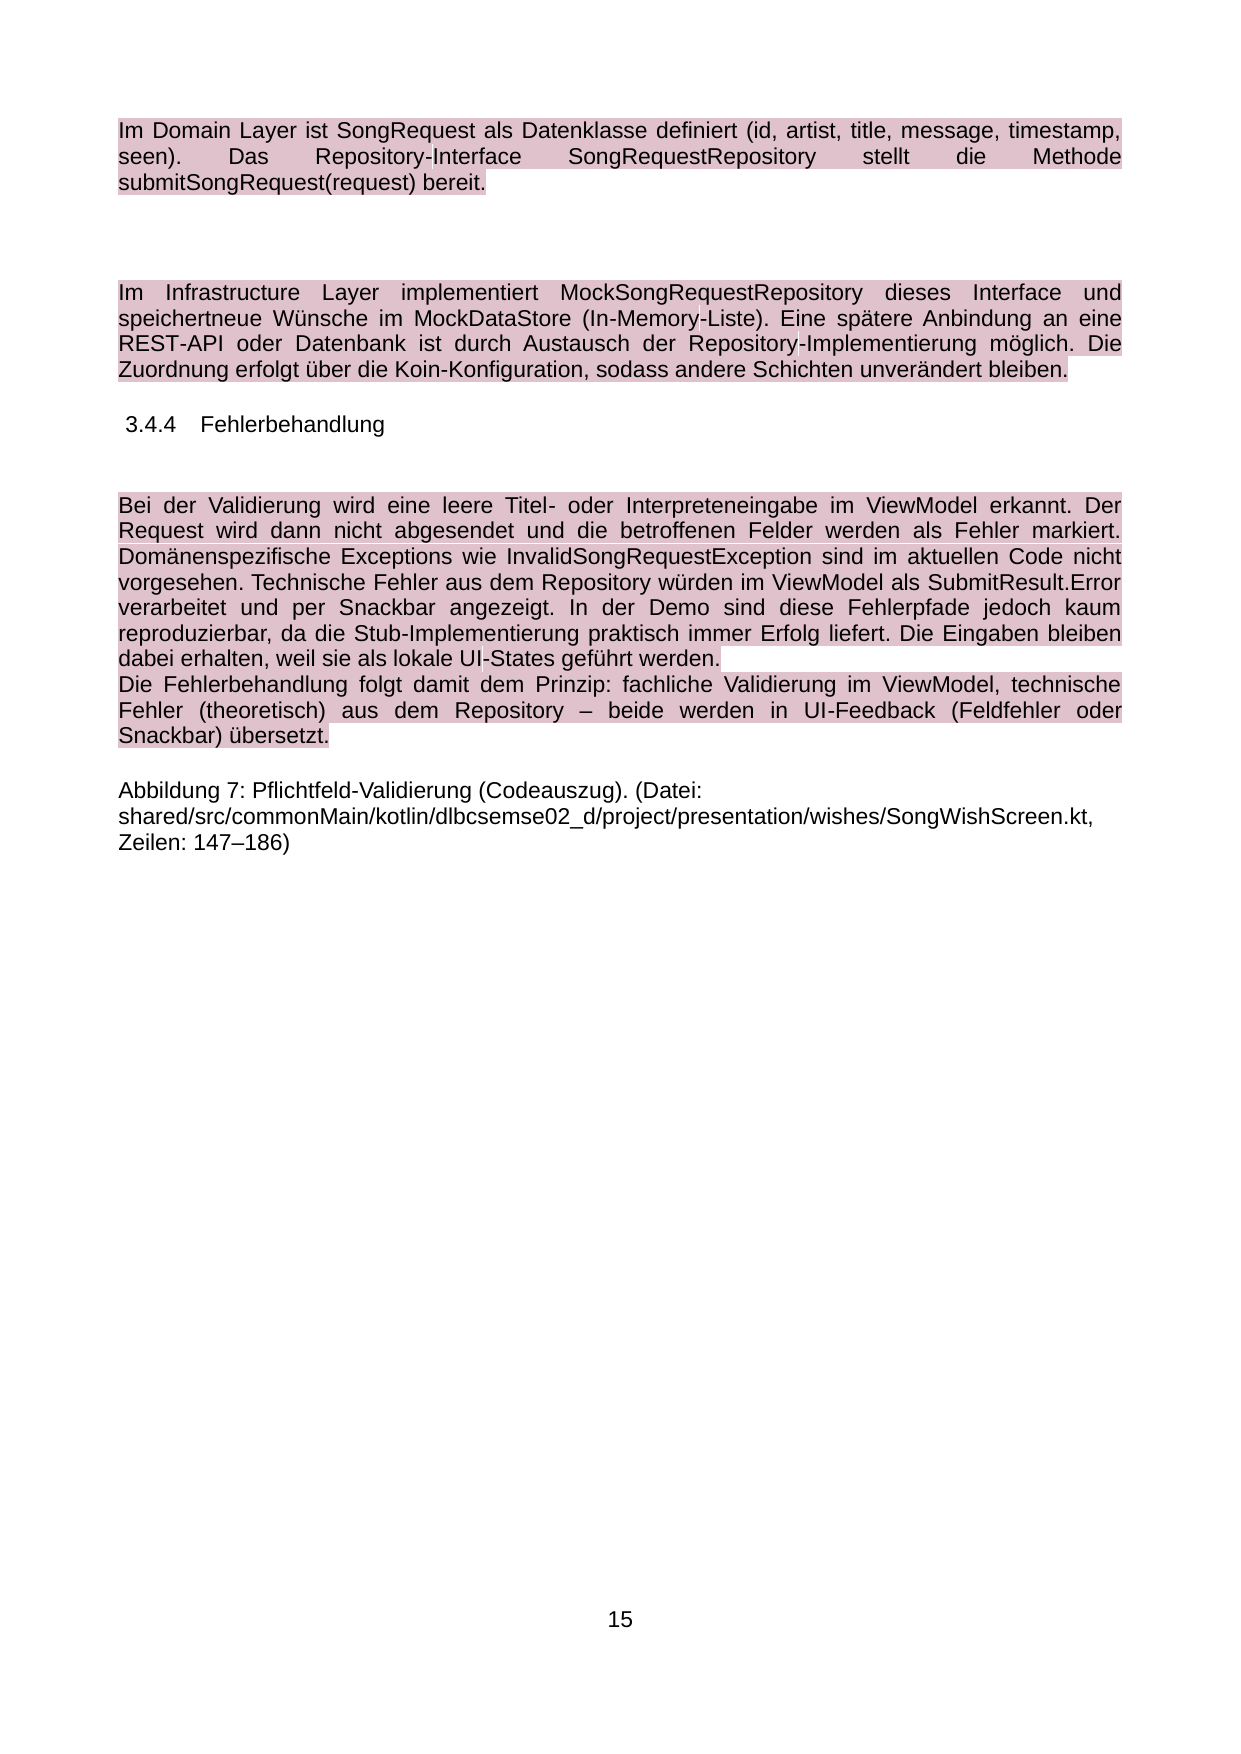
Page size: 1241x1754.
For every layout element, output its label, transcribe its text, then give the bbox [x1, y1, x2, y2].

text Im Infrastructure Layer implementiert MockSongRequestRepository dieses Interface und speichertneue Wünsche im MockDataStore (In‑Memory‑Liste). Eine spätere Anbindung an eine REST‑API oder Datenbank ist durch Austausch der Repository‑Implementierung möglich. Die Zuordnung erfolgt über die Koin‑Konfiguration, sodass andere Schichten unverändert bleiben. [118, 279, 1122, 382]
text Abbildung 7: Pflichtfeld‑Validierung (Codeauszug). (Datei: shared/src/commonMain/kotlin/dlbcsemse02_d/project/presentation/wishes/SongWishScreen.kt, Zeilen: 147–186) [118, 778, 1122, 855]
text Im Domain Layer ist SongRequest als Datenklasse definiert (id, artist, title, message, timestamp, seen). Das Repository‑Interface SongRequestRepository stellt die Methode submitSongRequest(request) bereit. [118, 118, 1122, 195]
subtitle Fehlerbehandlung [125, 412, 1122, 463]
text Bei der Validierung wird eine leere Titel‑ oder Interpreteneingabe im ViewModel erkannt. Der Request wird dann nicht abgesendet und die betroffenen Felder werden als Fehler markiert. Domänenspezifische Exceptions wie InvalidSongRequestException sind im aktuellen Code nicht vorgesehen. Technische Fehler aus dem Repository würden im ViewModel als SubmitResult.Error verarbeitet und per Snackbar angezeigt. In der Demo sind diese Fehlerpfade jedoch kaum reproduzierbar, da die Stub‑Implementierung praktisch immer Erfolg liefert. Die Eingaben bleiben dabei erhalten, weil sie als lokale UI‑States geführt werden. Die Fehlerbehandlung folgt damit dem Prinzip: fachliche Validierung im ViewModel, technische Fehler (theoretisch) aus dem Repository – beide werden in UI‑Feedback (Feldfehler oder Snackbar) übersetzt. [118, 492, 1122, 748]
